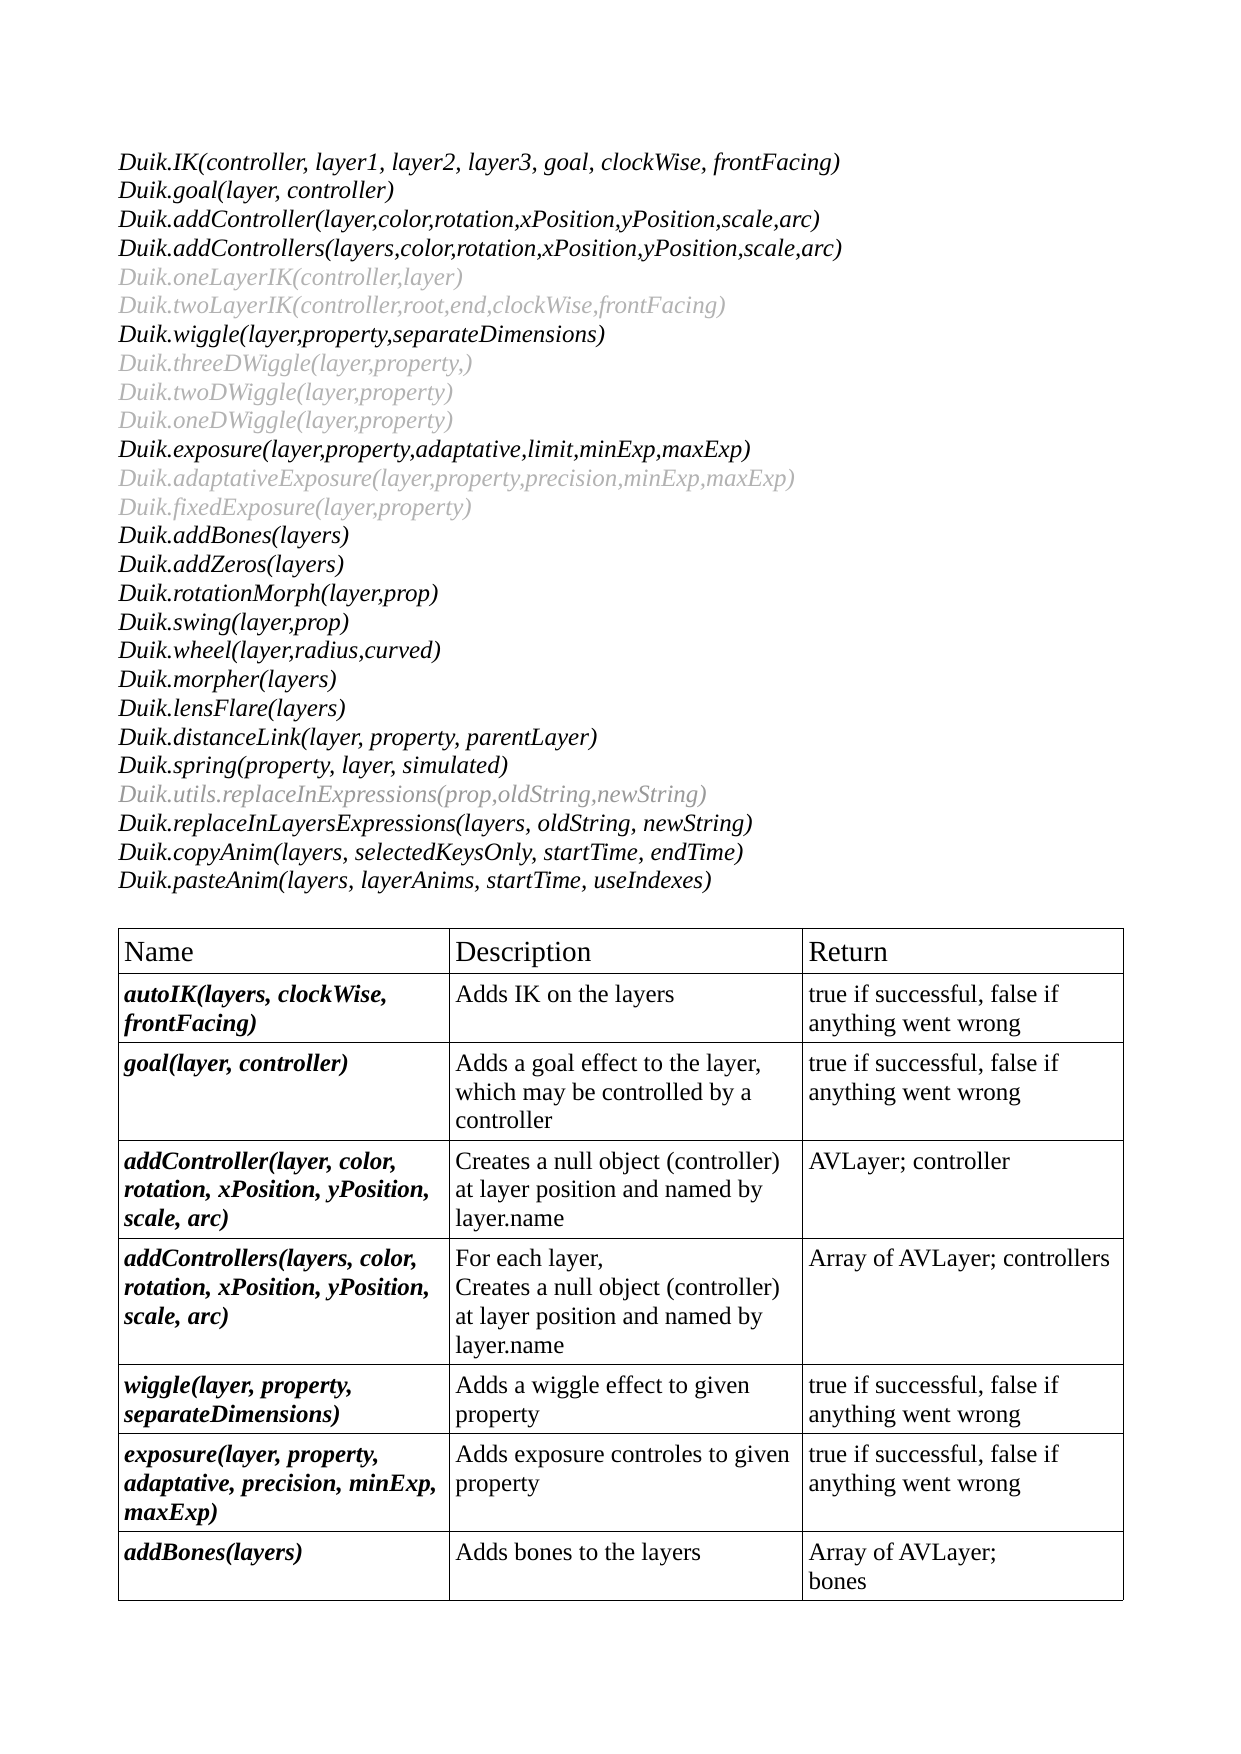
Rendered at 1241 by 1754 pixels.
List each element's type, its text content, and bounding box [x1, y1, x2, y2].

text Duik.spring(property, layer, simulated) [118, 751, 1122, 779]
text Duik.threeDWiggle(layer,property,) [118, 348, 1122, 377]
table_cell true if successful, false if anything went wrong [803, 1043, 1123, 1140]
text Duik.addControllers(layers,color,rotation,xPosition,yPosition,scale,arc) [118, 233, 1122, 262]
table_cell wiggle(layer, property, separateDimensions) [119, 1365, 449, 1433]
table_cell addControllers(layers, color, rotation, xPosition, yPosition, scale, arc) [119, 1239, 449, 1364]
table_cell exposure(layer, property, adaptative, precision, minExp, maxExp) [119, 1434, 449, 1531]
table_cell autoIK(layers, clockWise, frontFacing) [119, 974, 449, 1042]
text Duik.goal(layer, controller) [118, 176, 1122, 204]
text Duik.IK(controller, layer1, layer2, layer3, goal, clockWise, frontFacing) [118, 147, 1122, 176]
text Duik.addBones(layers) [118, 521, 1122, 549]
text Duik.morpher(layers) [118, 664, 1122, 693]
table_cell addBones(layers) [119, 1532, 449, 1600]
text Duik.oneDWiggle(layer,property) [118, 406, 1122, 434]
table_cell true if successful, false if anything went wrong [803, 974, 1123, 1042]
table_cell Adds IK on the layers [450, 974, 802, 1042]
text Duik.twoDWiggle(layer,property) [118, 377, 1122, 406]
table_header Name [119, 929, 449, 973]
text Duik.wheel(layer,radius,curved) [118, 636, 1122, 664]
text Duik.twoLayerIK(controller,root,end,clockWise,frontFacing) [118, 291, 1122, 319]
text Duik.oneLayerIK(controller,layer) [118, 262, 1122, 291]
table_cell addController(layer, color, rotation, xPosition, yPosition, scale, arc) [119, 1141, 449, 1238]
table_cell true if successful, false if anything went wrong [803, 1434, 1123, 1531]
table_header Return [803, 929, 1123, 973]
text Duik.addController(layer,color,rotation,xPosition,yPosition,scale,arc) [118, 204, 1122, 233]
table_cell AVLayer; controller [803, 1141, 1123, 1238]
text Duik.adaptativeExposure(layer,property,precision,minExp,maxExp) [118, 463, 1122, 492]
text Duik.copyAnim(layers, selectedKeysOnly, startTime, endTime) [118, 837, 1122, 866]
table_cell true if successful, false if anything went wrong [803, 1365, 1123, 1433]
text Duik.lensFlare(layers) [118, 693, 1122, 722]
text Duik.utils.replaceInExpressions(prop,oldString,newString) [118, 779, 1122, 808]
table_cell Adds exposure controles to given property [450, 1434, 802, 1531]
table_cell Adds bones to the layers [450, 1532, 802, 1600]
text Duik.rotationMorph(layer,prop) [118, 578, 1122, 607]
text Duik.addZeros(layers) [118, 549, 1122, 578]
table_cell Adds a goal effect to the layer, which may be controlled by a controller [450, 1043, 802, 1140]
text Duik.distanceLink(layer, property, parentLayer) [118, 722, 1122, 751]
table_cell For each layer, Creates a null object (controller) at layer position and named by layer.name [450, 1239, 802, 1364]
table_header Description [450, 929, 802, 973]
text Duik.fixedExposure(layer,property) [118, 492, 1122, 521]
text Duik.swing(layer,prop) [118, 607, 1122, 636]
table_cell Creates a null object (controller) at layer position and named by layer.name [450, 1141, 802, 1238]
text Duik.pasteAnim(layers, layerAnims, startTime, useIndexes) [118, 866, 1122, 894]
text Duik.exposure(layer,property,adaptative,limit,minExp,maxExp) [118, 434, 1122, 463]
table_cell goal(layer, controller) [119, 1043, 449, 1140]
text Duik.replaceInLayersExpressions(layers, oldString, newString) [118, 808, 1122, 837]
table_cell Array of AVLayer; controllers [803, 1239, 1123, 1364]
table_cell Adds a wiggle effect to given property [450, 1365, 802, 1433]
text Duik.wiggle(layer,property,separateDimensions) [118, 319, 1122, 348]
table_cell Array of AVLayer; bones [803, 1532, 1123, 1600]
